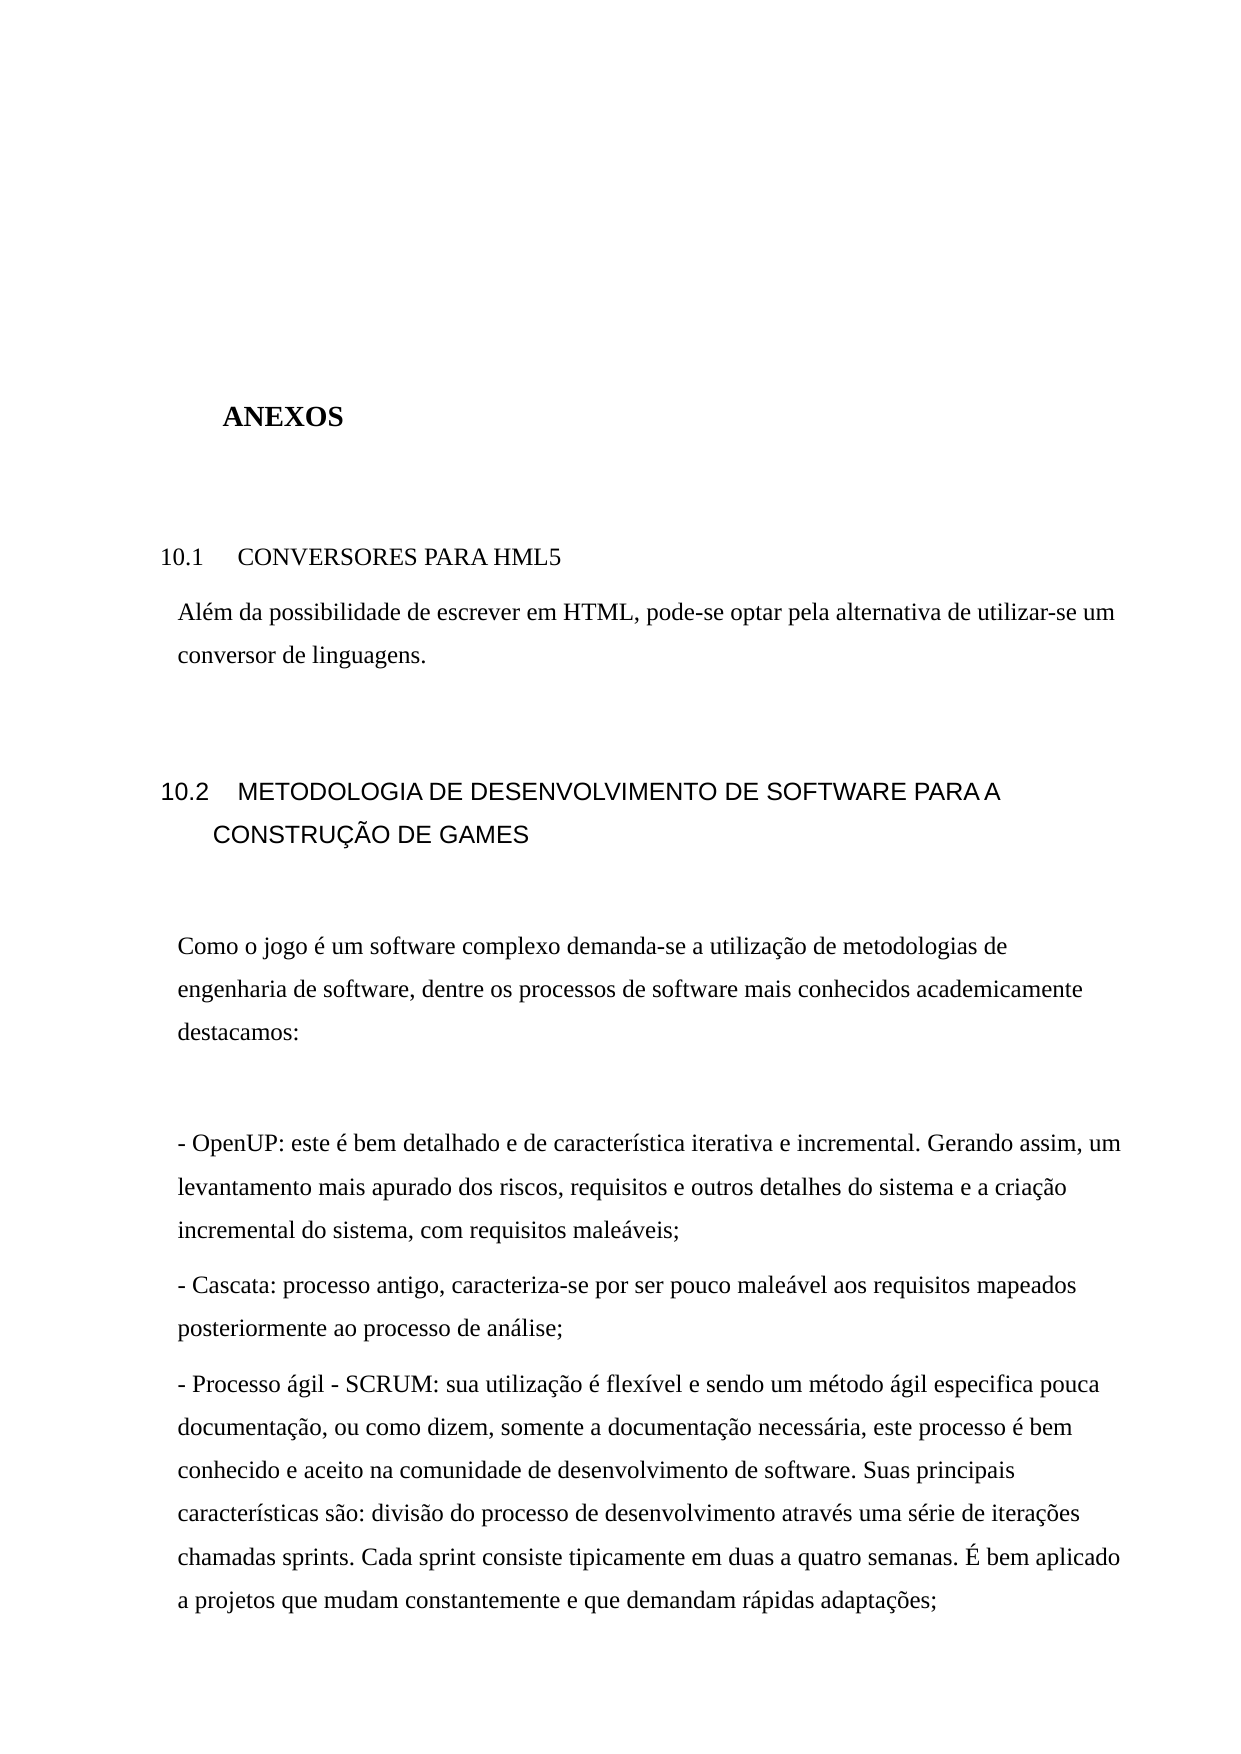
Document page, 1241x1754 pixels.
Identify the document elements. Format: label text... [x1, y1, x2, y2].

text Como o jogo é um software complexo demanda-se a utilização de metodologias de engenharia de software, dentre os processos de software mais conhecidos academicamente destacamos: [177, 931, 1122, 1046]
text - Processo ágil - SCRUM: sua utilização é flexível e sendo um método ágil especifica pouca documentação, ou como dizem, somente a documentação necessária, este processo é bem conhecido e aceito na comunidade de desenvolvimento de software. Suas principais características são: divisão do processo de desenvolvimento através uma série de iterações chamadas sprints. Cada sprint consiste tipicamente em duas a quatro semanas. É bem aplicado a projetos que mudam constantemente e que demandam rápidas adaptações; [177, 1369, 1122, 1613]
subtitle ANEXOS [177, 399, 1122, 432]
text Além da possibilidade de escrever em HTML, pode-se optar pela alternativa de utilizar-se um conversor de linguagens. [177, 597, 1122, 669]
subtitle METODOLOGIA DE DESENVOLVIMENTO DE SOFTWARE PARA A CONSTRUÇÃO DE GAMES [153, 777, 1122, 849]
text - Cascata: processo antigo, caracteriza-se por ser pouco maleável aos requisitos mapeados posteriormente ao processo de análise; [177, 1270, 1122, 1342]
subtitle Conversores para HML5 [153, 542, 1122, 571]
text - OpenUP: este é bem detalhado e de característica iterativa e incremental. Gerando assim, um levantamento mais apurado dos riscos, requisitos e outros detalhes do sistema e a criação incremental do sistema, com requisitos maleáveis; [177, 1128, 1122, 1243]
